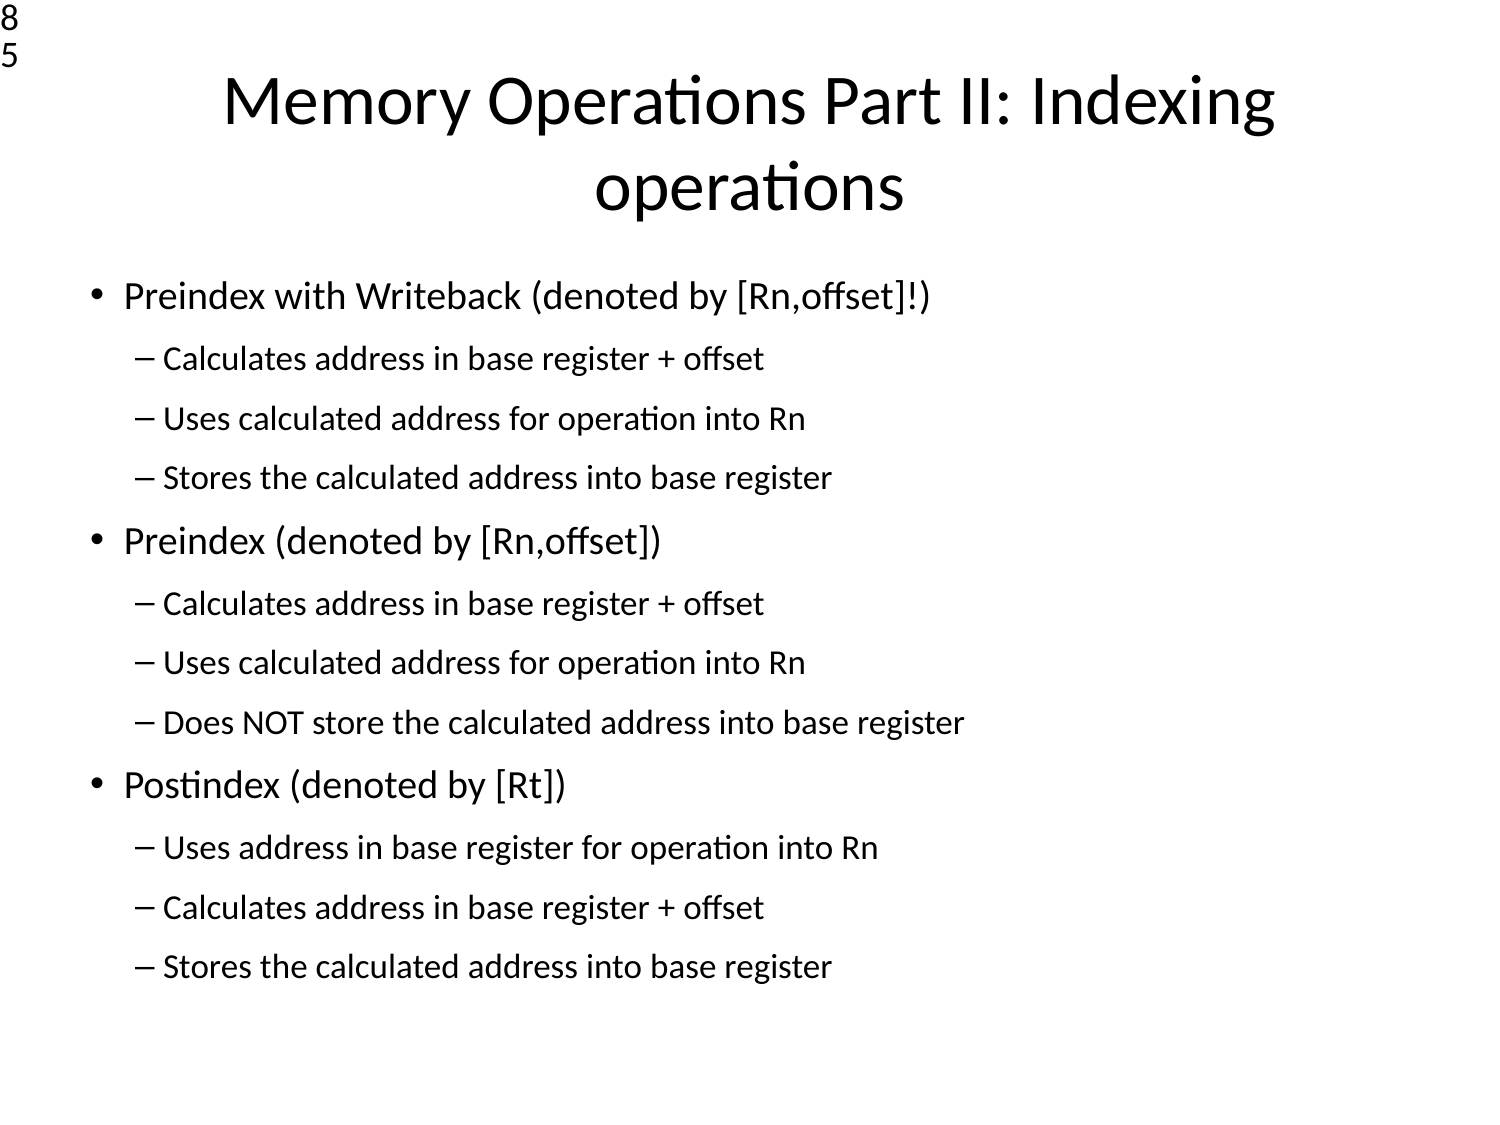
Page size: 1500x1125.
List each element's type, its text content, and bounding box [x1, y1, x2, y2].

list Preindex with Writeback (denoted by [Rn,offset]!) Calculates address in base register + offset Uses calculated address for operation into Rn Stores the calculated address into base register Preindex (denoted by [Rn,offset]) Calculates address in base register + offset Uses calculated address for operation into Rn Does NOT store the calculated address into base register Postindex (denoted by [Rt]) Uses address in base register for operation into Rn Calculates address in base register + offset Stores the calculated address into base register [75, 262, 1425, 1005]
title Memory Operations Part II: Indexing operations [75, 45, 1425, 233]
